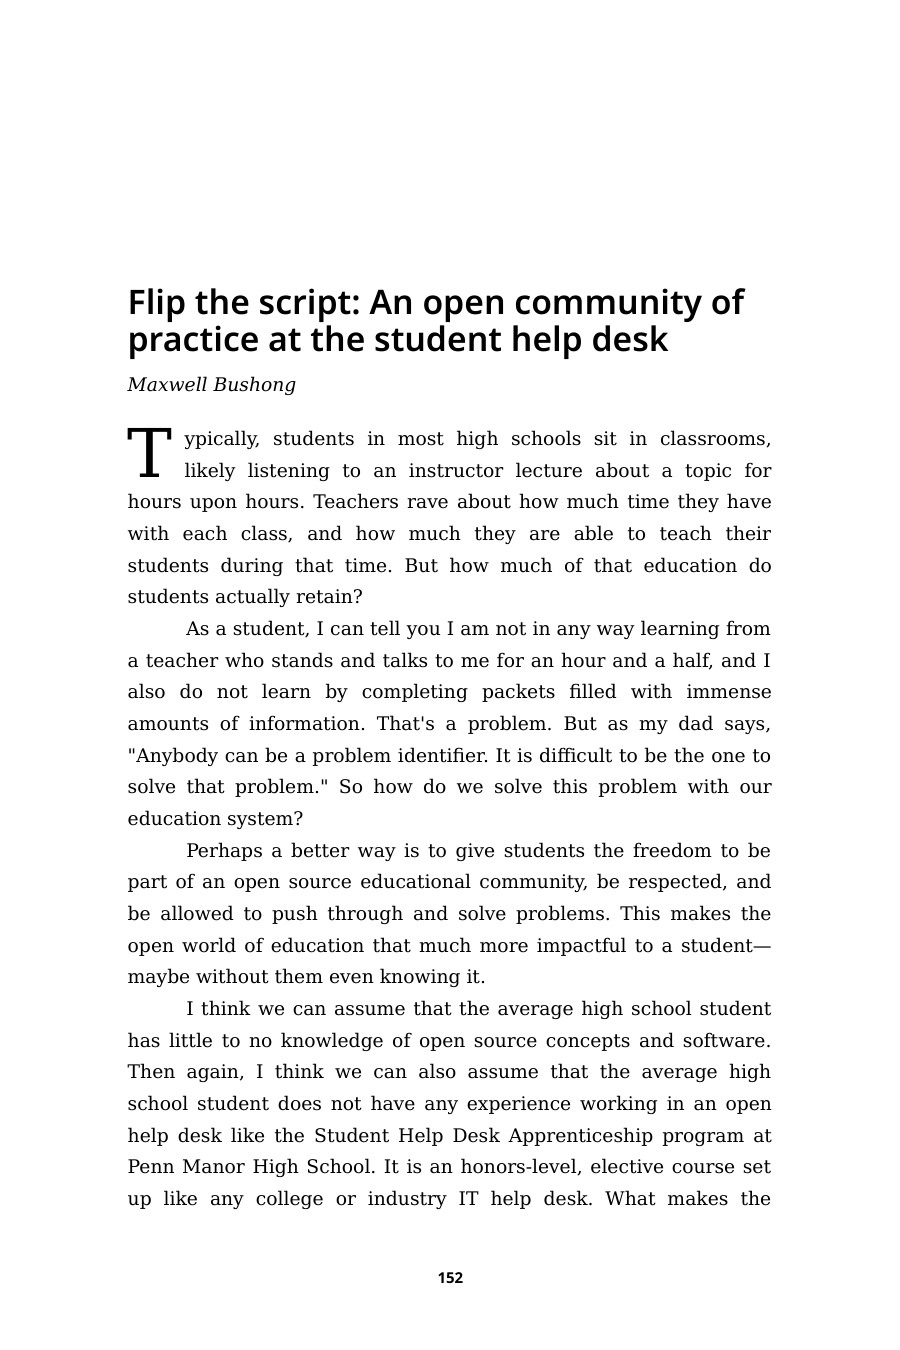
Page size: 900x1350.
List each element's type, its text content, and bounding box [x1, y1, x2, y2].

text Maxwell Bushong [127, 374, 772, 396]
text I think we can assume that the average high school student has little to no knowledge of open source concepts and software. Then again, I think we can also assume that the average high school student does not have any experience working in an open help desk like the Student Help Desk Apprenticeship program at Penn Manor High School. It is an honors-level, elective course set up like any college or industry IT help desk. What makes the [127, 998, 772, 1210]
text Perhaps a better way is to give students the freedom to be part of an open source educational community, be respected, and be allowed to push through and solve problems. This makes the open world of education that much more impactful to a student—maybe without them even knowing it. [127, 840, 772, 988]
text As a student, I can tell you I am not in any way learning from a teacher who stands and talks to me for an hour and a half, and I also do not learn by completing packets filled with immense amounts of information. That's a problem. But as my dad says, "Anybody can be a problem identifier. It is difficult to be the one to solve that problem." So how do we solve this problem with our education system? [127, 618, 772, 830]
text Typically, students in most high schools sit in classrooms, likely listening to an instructor lecture about a topic for hours upon hours. Teachers rave about how much time they have with each class, and how much they are able to teach their students during that time. But how much of that education do students actually retain? [127, 428, 772, 608]
subtitle Flip the script: An open community of practice at the student help desk [127, 283, 772, 361]
